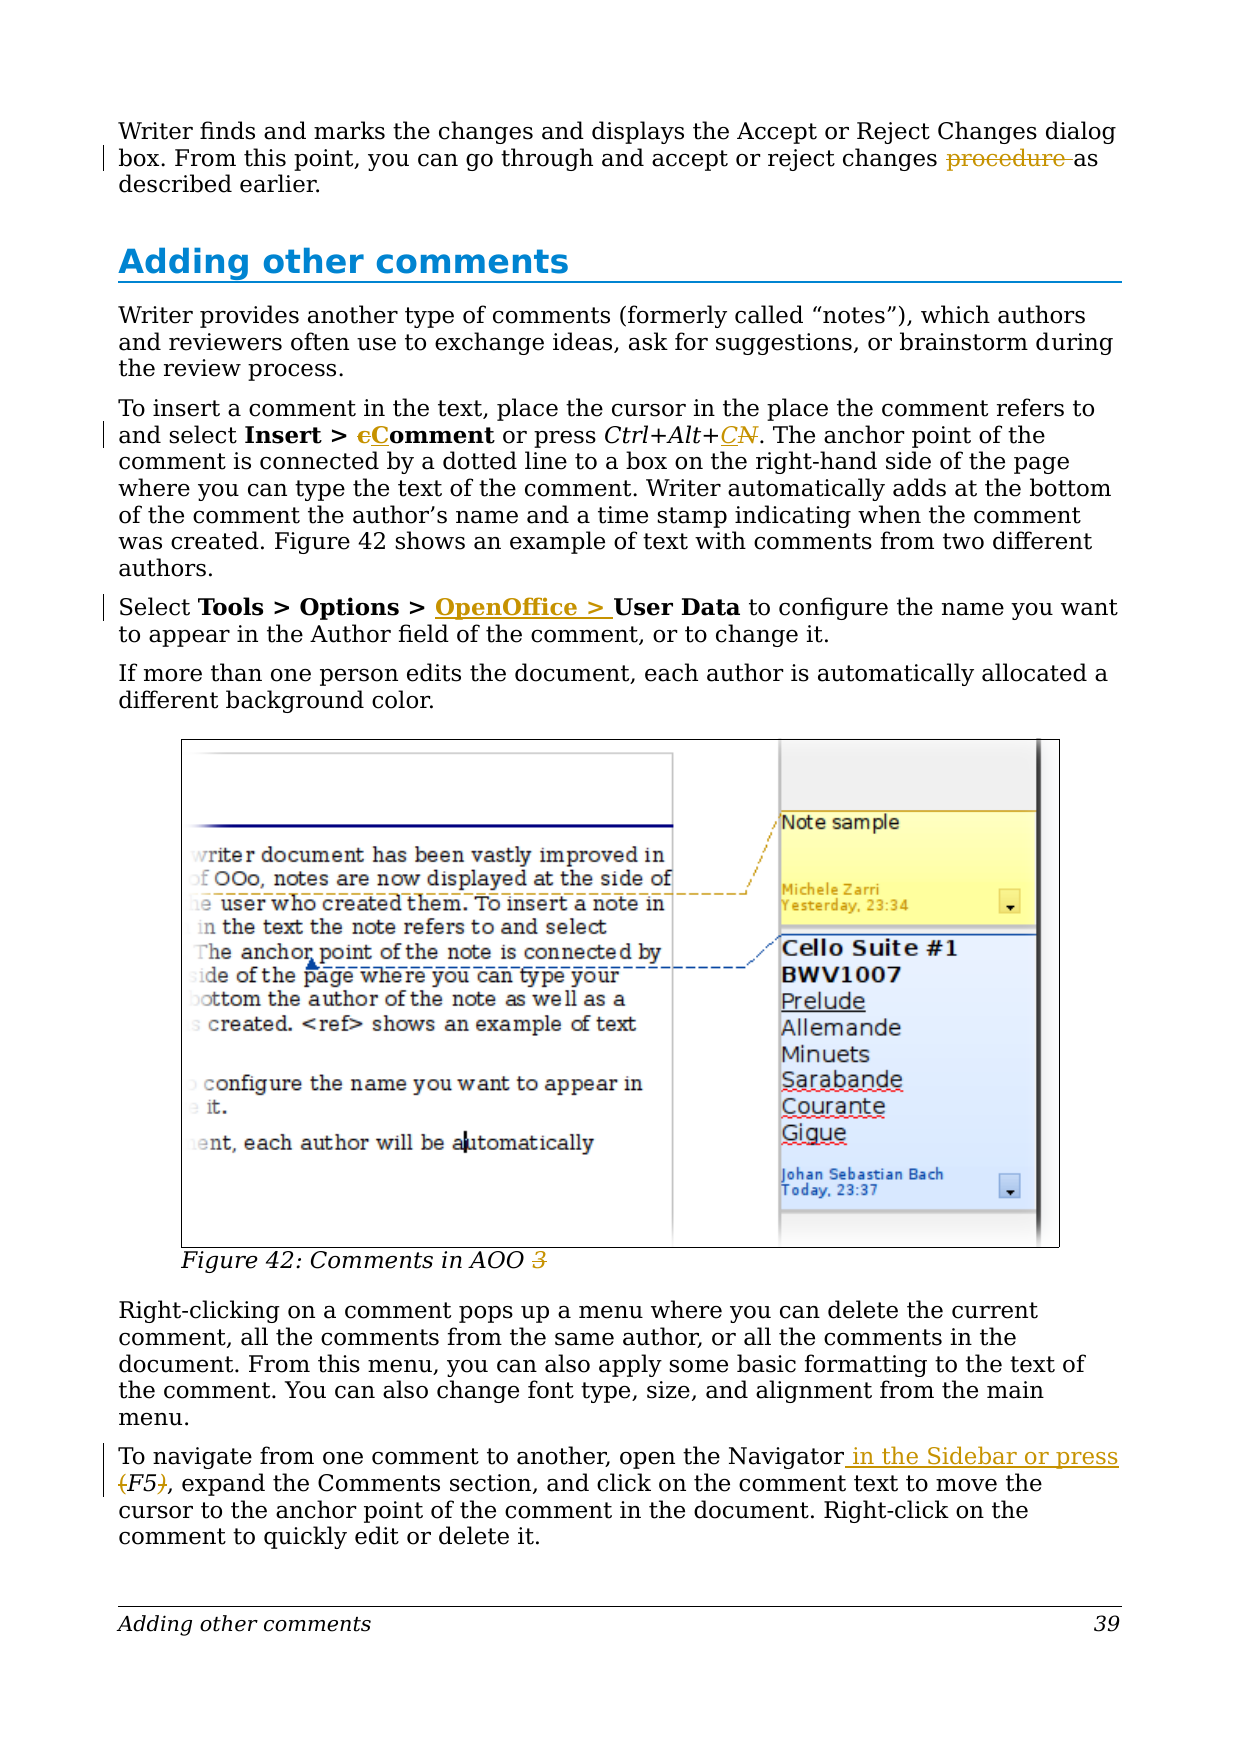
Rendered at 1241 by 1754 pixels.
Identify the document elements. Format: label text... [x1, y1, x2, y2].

text If more than one person edits the document, each author is automatically allocated a different background color. [118, 660, 1122, 714]
text To navigate from one comment to another, open the Navigator in the Sidebar or press F5, expand the Comments section, and click on the comment text to move the cursor to the anchor point of the comment in the document. Right-click on the comment to quickly edit or delete it. [118, 1443, 1122, 1550]
picture [182, 740, 1059, 1247]
text Right-clicking on a comment pops up a menu where you can delete the current comment, all the comments from the same author, or all the comments in the document. From this menu, you can also apply some basic formatting to the text of the comment. You can also change font type, size, and alignment from the main menu. [118, 1298, 1122, 1431]
text Writer finds and marks the changes and displays the Accept or Reject Changes dialog box. From this point, you can go through and accept or reject changes as described earlier. [118, 118, 1122, 198]
text Select Tools > Options > OpenOffice > User Data to configure the name you want to appear in the Author field of the comment, or to change it. [118, 594, 1122, 648]
text Figure 42: Comments in AOO [181, 1248, 1059, 1273]
text To insert a comment in the text, place the cursor in the place the comment refers to and select Insert > Comment or press Ctrl+Alt+C. The anchor point of the comment is connected by a dotted line to a box on the right-hand side of the page where you can type the text of the comment. Writer automatically adds at the bottom of the comment the author’s name and a time stamp indicating when the comment was created. Figure 42 shows an example of text with comments from two different authors. [118, 395, 1122, 582]
subtitle Adding other comments [118, 242, 1122, 281]
text Writer provides another type of comments (formerly called “notes”), which authors and reviewers often use to exchange ideas, ask for suggestions, or brainstorm during the review process. [118, 302, 1122, 382]
